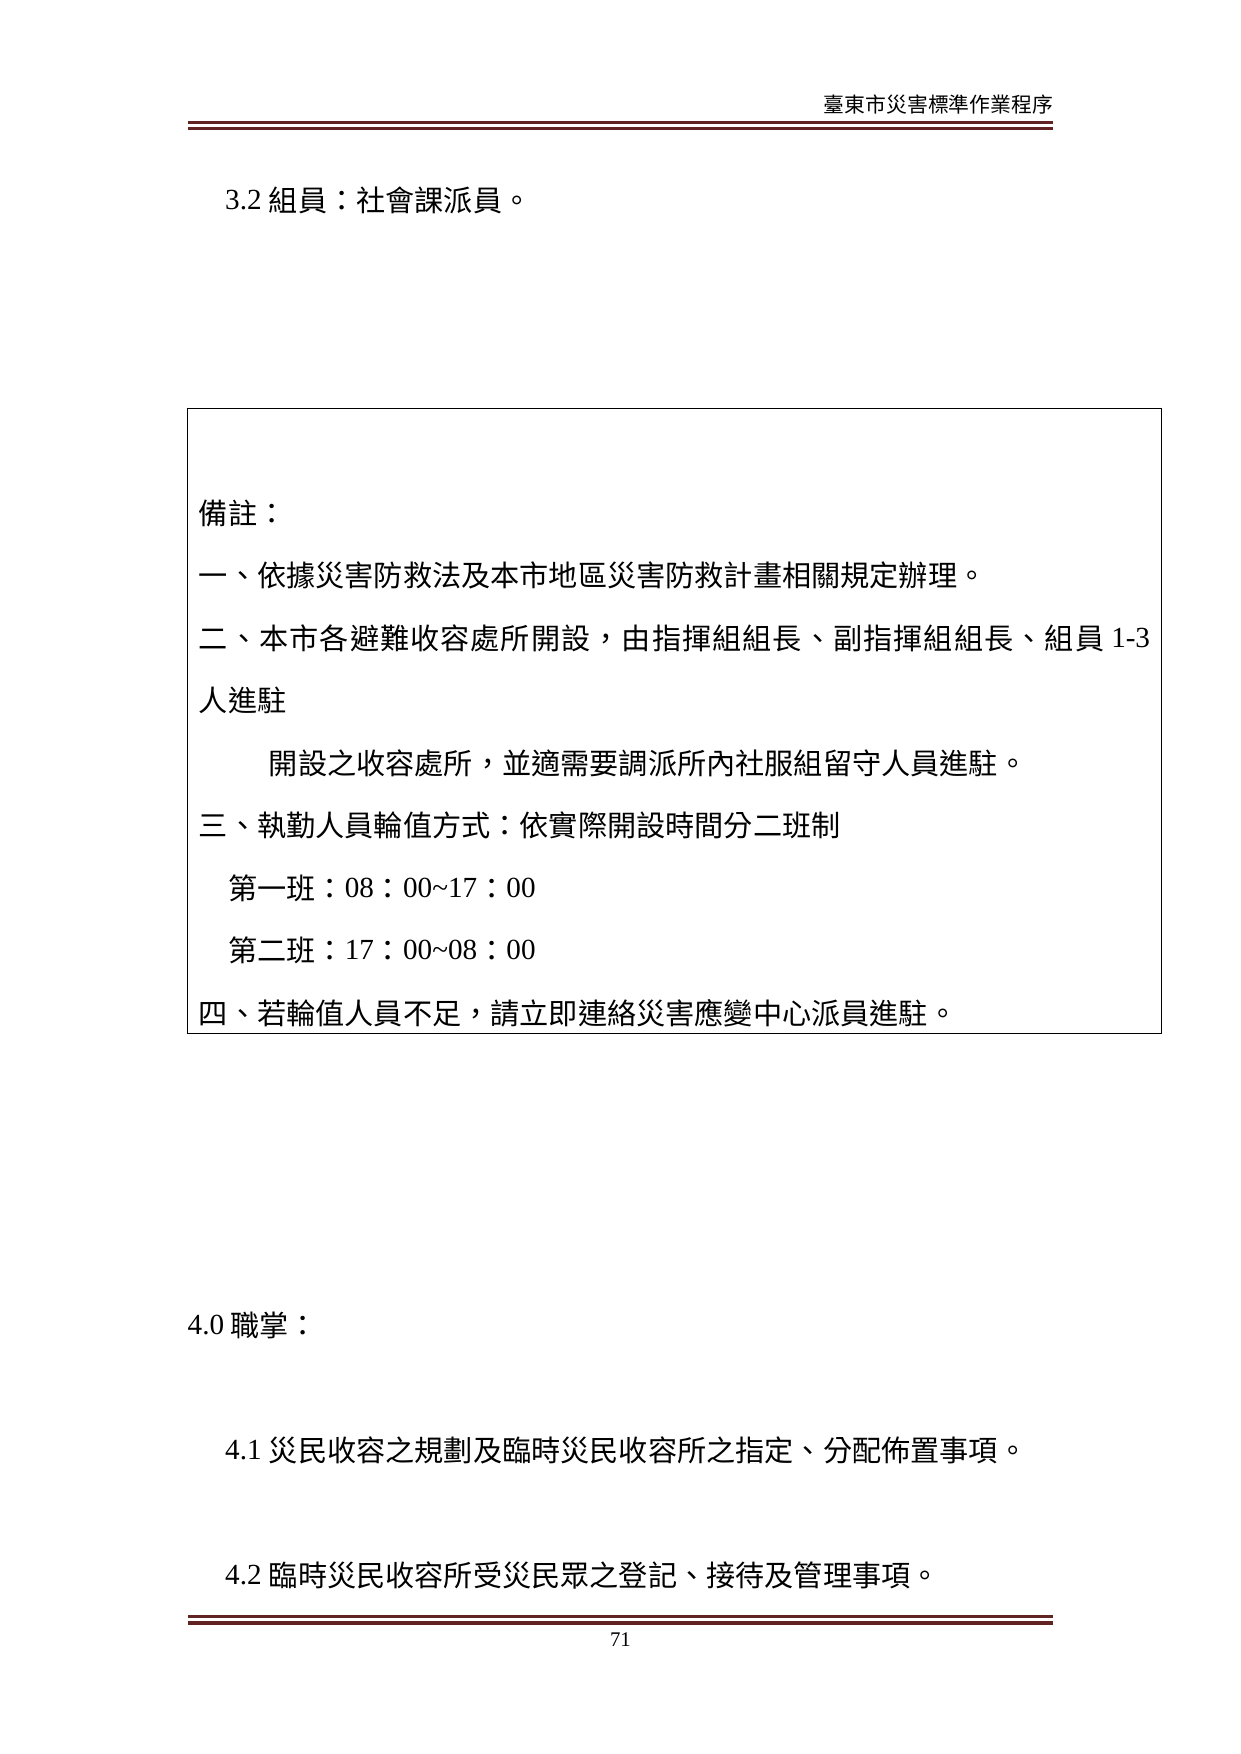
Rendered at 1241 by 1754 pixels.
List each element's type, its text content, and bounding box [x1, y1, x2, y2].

text 4.2 臨時災民收容所受災民眾之登記、接待及管理事項。 [225, 1532, 1053, 1595]
text 3.2 組員：社會課派員。 [225, 157, 1053, 220]
table_header 備註： 一、依據災害防救法及本市地區災害防救計畫相關規定辦理。 二、本市各避難收容處所開設，由指揮組組長、副指揮組組長、組員1-3人進駐 開設之收容處所，並適需要調派所內社服組留守人員進駐。 三、執勤人員輪值方式：依實際開設時間分二班制 第一班：08：00~17：00 第二班：17：00~08：00 四、若輪值人員不足，請立即連絡災害應變中心派員進駐。 [188, 409, 1161, 1032]
text 4.0職掌： [187, 1282, 1053, 1345]
text 4.1 災民收容之規劃及臨時災民收容所之指定、分配佈置事項。 [225, 1407, 1053, 1470]
